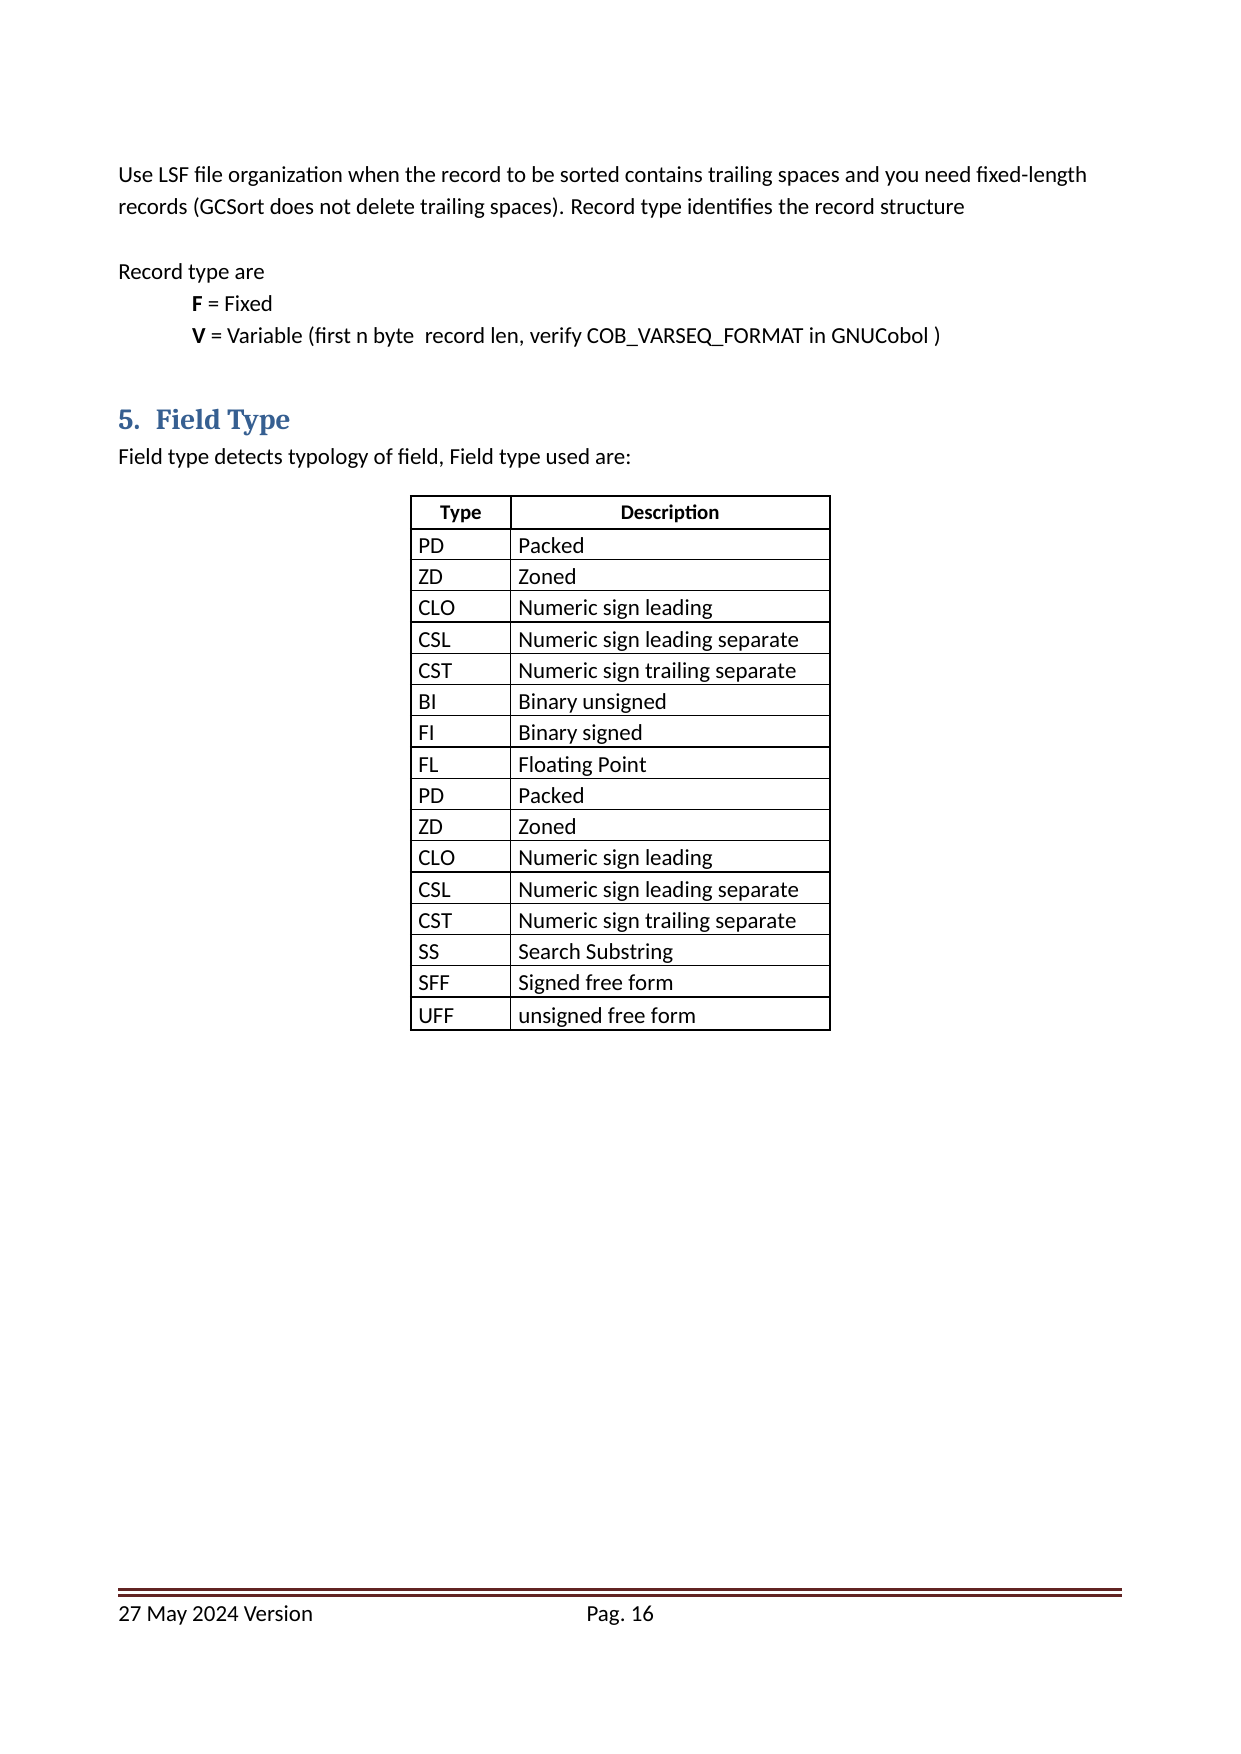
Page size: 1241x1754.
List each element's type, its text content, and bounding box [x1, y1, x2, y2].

text Field type detects typology of field, Field type used are: [118, 442, 1122, 470]
table_cell FI [412, 716, 510, 746]
table_cell Packed [511, 530, 829, 559]
table_cell Binary unsigned [511, 685, 829, 715]
table_cell CLO [412, 591, 510, 621]
table_header Type [412, 497, 510, 528]
table_cell FL [412, 748, 510, 778]
table_cell Binary signed [511, 716, 829, 746]
table_cell Zoned [511, 810, 829, 840]
table_cell BI [412, 685, 510, 715]
text Use LSF file organization when the record to be sorted contains trailing spaces and you need fixed-length records (GCSort does not delete trailing spaces). Record type identifies the record structure [118, 160, 1122, 220]
table_cell PD [412, 530, 510, 559]
table_cell PD [412, 779, 510, 809]
table_cell Numeric sign trailing separate [511, 654, 829, 684]
table_cell Floating Point [511, 748, 829, 778]
table_cell Signed free form [511, 966, 829, 996]
table_cell UFF [412, 998, 510, 1029]
table_cell CSL [412, 873, 510, 903]
table_cell Numeric sign leading [511, 841, 829, 871]
table_cell ZD [412, 560, 510, 590]
table_cell CST [412, 654, 510, 684]
table_cell Zoned [511, 560, 829, 590]
table_cell Numeric sign trailing separate [511, 904, 829, 934]
table_cell Numeric sign leading [511, 591, 829, 621]
table_cell unsigned free form [511, 998, 829, 1029]
table_cell CSL [412, 623, 510, 653]
table_cell SFF [412, 966, 510, 996]
table_cell Numeric sign leading separate [511, 873, 829, 903]
text Record type are [118, 257, 1122, 285]
table_cell Search Substring [511, 935, 829, 965]
table_cell Numeric sign leading separate [511, 623, 829, 653]
list Field Type [118, 403, 1122, 437]
table_cell ZD [412, 810, 510, 840]
table_cell CST [412, 904, 510, 934]
table_cell Packed [511, 779, 829, 809]
text V = Variable (first n byte record len, verify COB_VARSEQ_FORMAT in GNUCobol ) [192, 321, 1122, 349]
table_cell SS [412, 935, 510, 965]
table_cell CLO [412, 841, 510, 871]
text F = Fixed [192, 289, 1122, 317]
table_header Description [512, 497, 829, 528]
